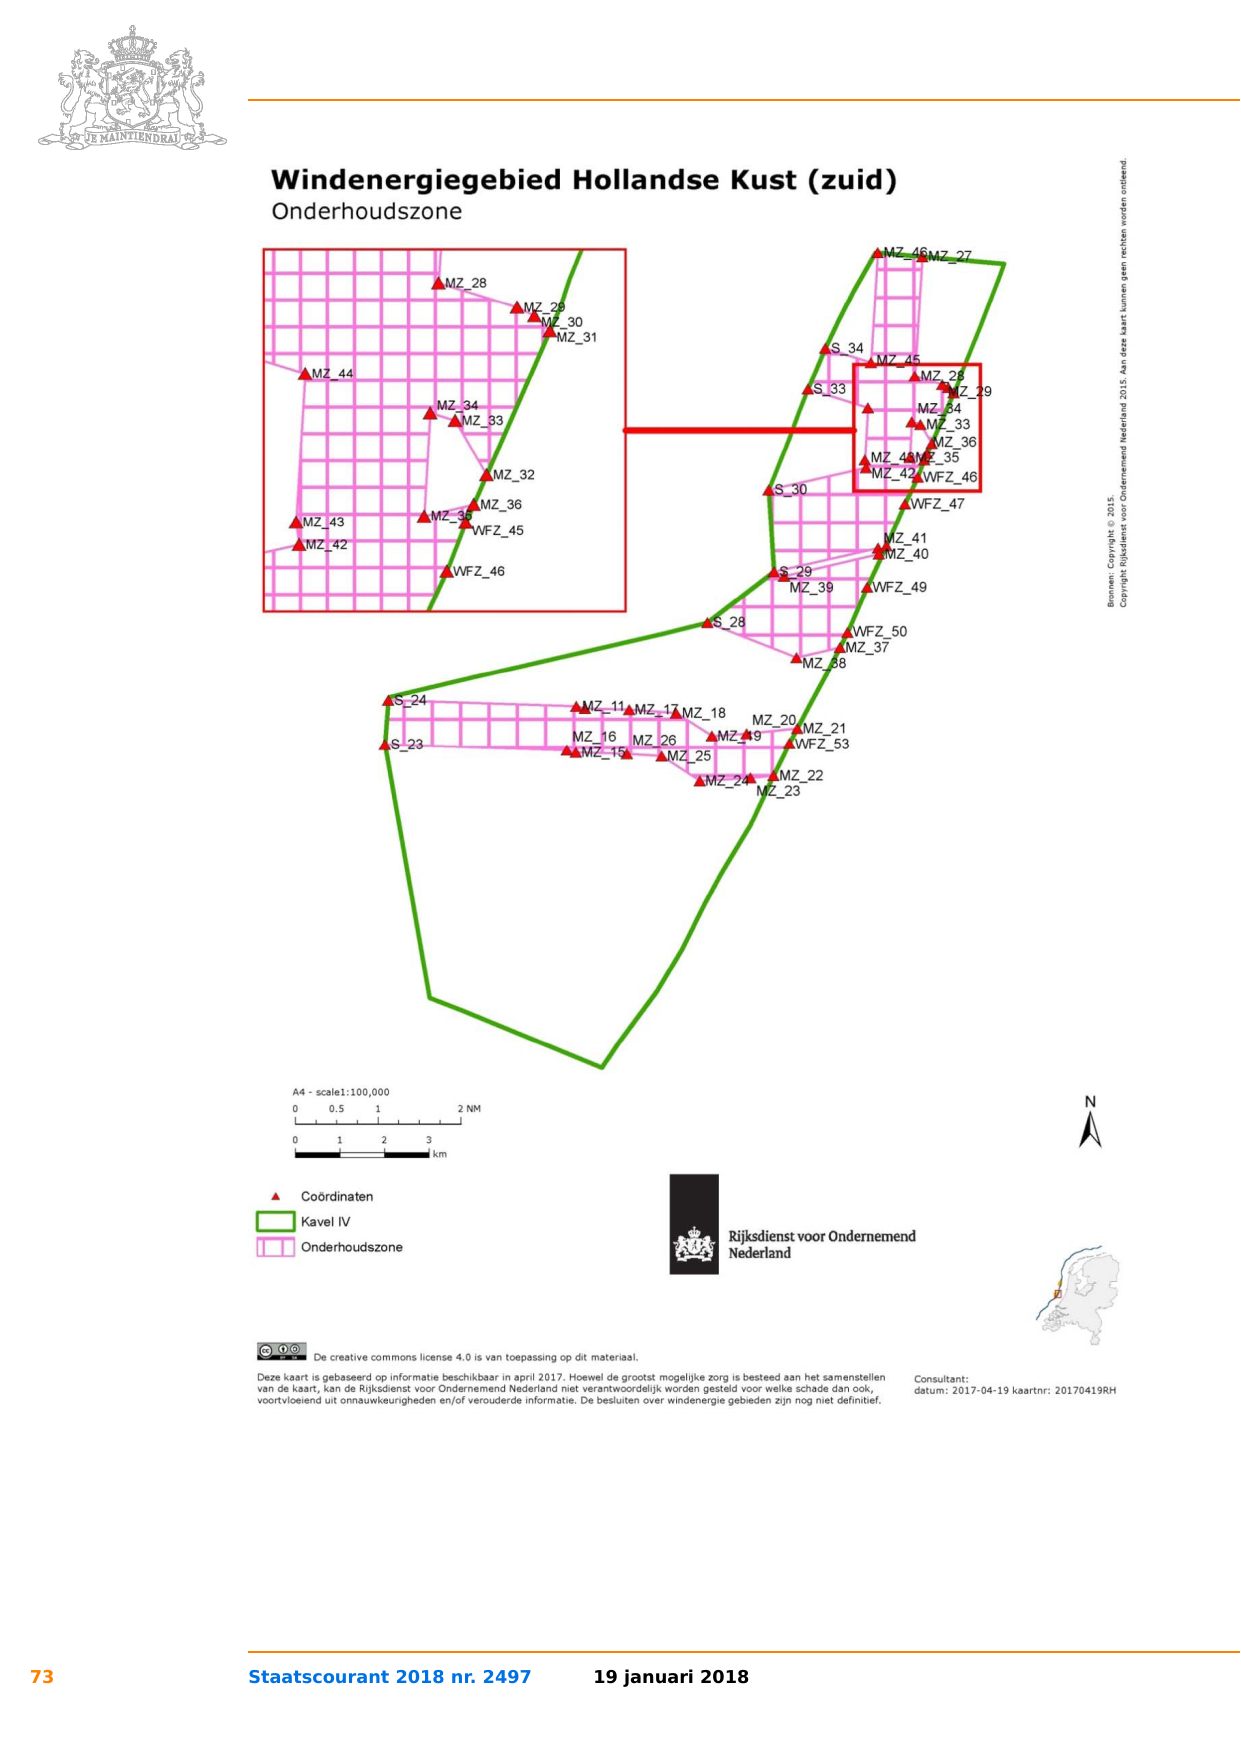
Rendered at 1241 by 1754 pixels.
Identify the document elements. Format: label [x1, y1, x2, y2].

picture [38, 25, 227, 150]
picture [248, 155, 1134, 1413]
